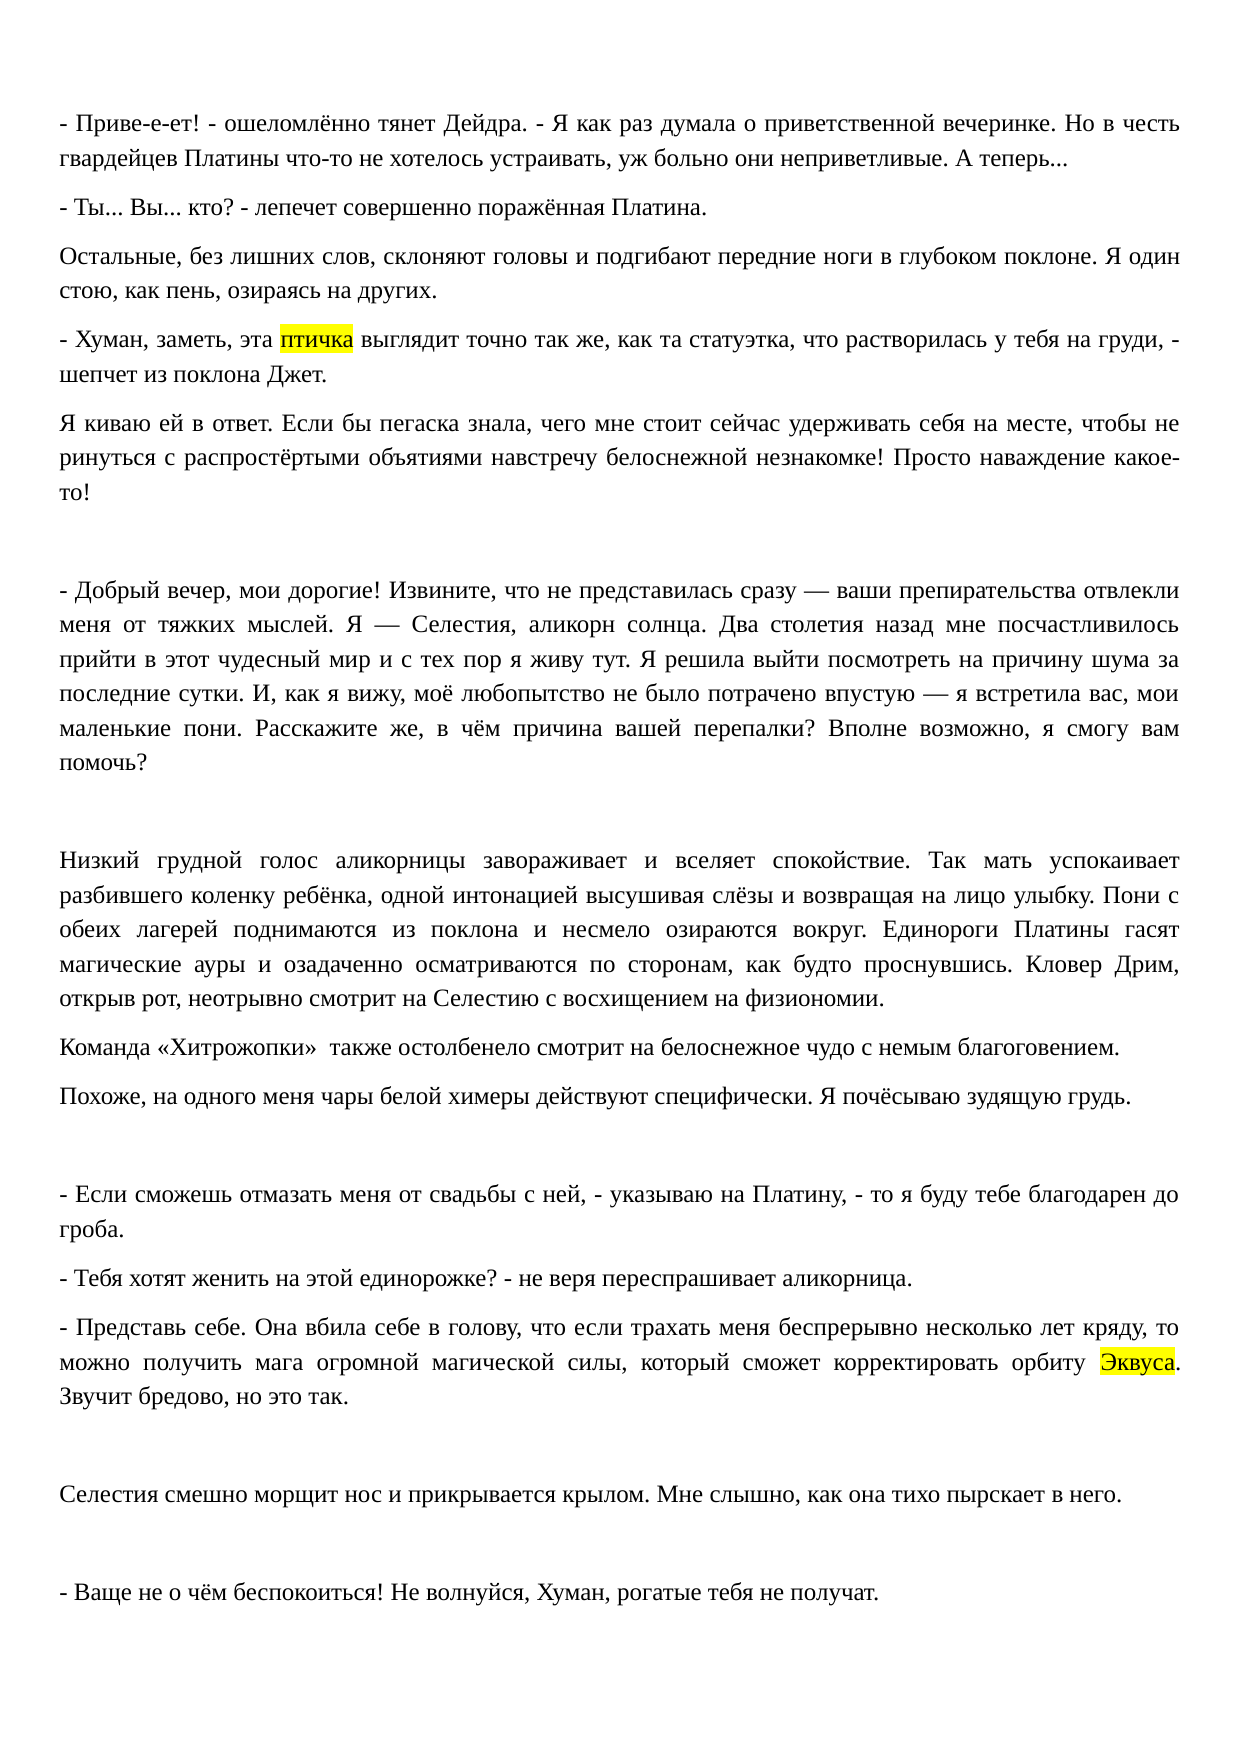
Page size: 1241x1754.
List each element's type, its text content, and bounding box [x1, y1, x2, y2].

text Остальные, без лишних слов, склоняют головы и подгибают передние ноги в глубоком поклоне. Я один стою, как пень, озираясь на других. [59, 241, 1181, 304]
text - Представь себе. Она вбила себе в голову, что если трахать меня беспрерывно несколько лет кряду, то можно получить мага огромной магической силы, который сможет корректировать орбиту Эквуса. Звучит бредово, но это так. [59, 1312, 1181, 1410]
text - Ты... Вы... кто? - лепечет совершенно поражённая Платина. [59, 192, 1181, 220]
text Я киваю ей в ответ. Если бы пегаска знала, чего мне стоит сейчас удерживать себя на месте, чтобы не ринуться с распростёртыми объятиями навстречу белоснежной незнакомке! Просто наваждение какое-то! [59, 408, 1181, 506]
text Похоже, на одного меня чары белой химеры действуют специфически. Я почёсываю зудящую грудь. [59, 1081, 1181, 1110]
text - Хуман, заметь, эта птичка выглядит точно так же, как та статуэтка, что растворилась у тебя на груди, - шепчет из поклона Джет. [59, 324, 1181, 387]
text Селестия смешно морщит нос и прикрывается крылом. Мне слышно, как она тихо пырскает в него. [59, 1479, 1181, 1508]
text - Если сможешь отмазать меня от свадьбы с ней, - указываю на Платину, - то я буду тебе благодарен до гроба. [59, 1179, 1181, 1243]
text - Приве-е-ет! - ошеломлённо тянет Дейдра. - Я как раз думала о приветственной вечеринке. Но в честь гвардейцев Платины что-то не хотелось устраивать, уж больно они неприветливые. А теперь... [59, 108, 1181, 171]
text - Тебя хотят женить на этой единорожке? - не веря переспрашивает аликорница. [59, 1263, 1181, 1292]
text - Ваще не о чём беспокоиться! Не волнуйся, Хуман, рогатые тебя не получат. [59, 1577, 1181, 1606]
text - Добрый вечер, мои дорогие! Извините, что не представилась сразу — ваши препирательства отвлекли меня от тяжких мыслей. Я — Селестия, аликорн солнца. Два столетия назад мне посчастливилось прийти в этот чудесный мир и с тех пор я живу тут. Я решила выйти посмотреть на причину шума за последние сутки. И, как я вижу, моё любопытство не было потрачено впустую — я встретила вас, мои маленькие пони. Расскажите же, в чём причина вашей перепалки? Вполне возможно, я смогу вам помочь? [59, 575, 1181, 776]
text Команда «Хитрожопки» также остолбенело смотрит на белоснежное чудо с немым благоговением. [59, 1032, 1181, 1061]
text Низкий грудной голос аликорницы завораживает и вселяет спокойствие. Так мать успокаивает разбившего коленку ребёнка, одной интонацией высушивая слёзы и возвращая на лицо улыбку. Пони с обеих лагерей поднимаются из поклона и несмело озираются вокруг. Единороги Платины гасят магические ауры и озадаченно осматриваются по сторонам, как будто проснувшись. Кловер Дрим, открыв рот, неотрывно смотрит на Селестию с восхищением на физиономии. [59, 845, 1181, 1012]
